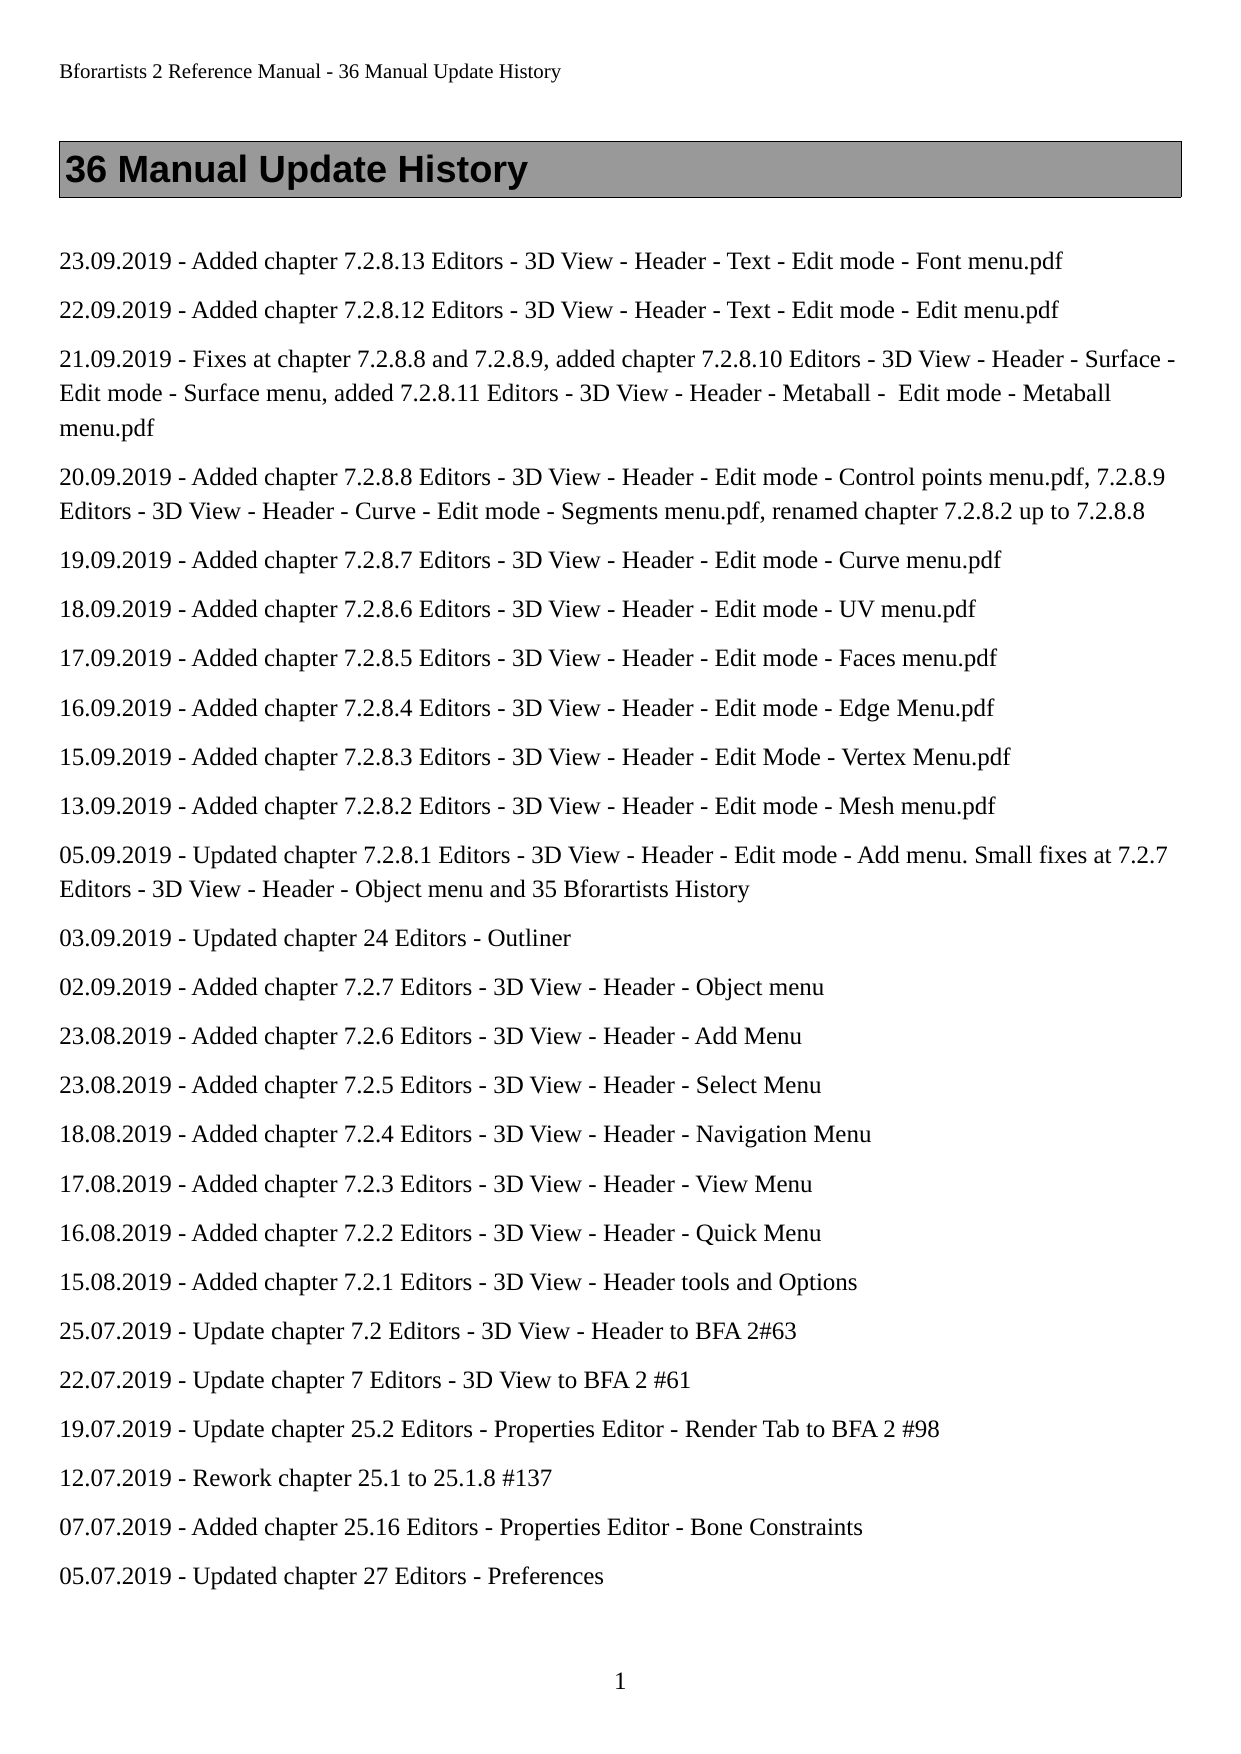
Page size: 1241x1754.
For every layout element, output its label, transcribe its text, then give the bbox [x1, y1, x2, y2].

text 12.07.2019 - Rework chapter 25.1 to 25.1.8 #137 [59, 1463, 1181, 1492]
text 19.09.2019 - Added chapter 7.2.8.7 Editors - 3D View - Header - Edit mode - Curve menu.pdf [59, 545, 1181, 574]
text 18.08.2019 - Added chapter 7.2.4 Editors - 3D View - Header - Navigation Menu [59, 1119, 1181, 1148]
text 23.08.2019 - Added chapter 7.2.5 Editors - 3D View - Header - Select Menu [59, 1071, 1181, 1099]
text 16.08.2019 - Added chapter 7.2.2 Editors - 3D View - Header - Quick Menu [59, 1218, 1181, 1246]
text 05.07.2019 - Updated chapter 27 Editors - Preferences [59, 1561, 1181, 1590]
table_header 36 Manual Update History [60, 142, 1181, 197]
text 18.09.2019 - Added chapter 7.2.8.6 Editors - 3D View - Header - Edit mode - UV menu.pdf [59, 594, 1181, 623]
text 15.08.2019 - Added chapter 7.2.1 Editors - 3D View - Header tools and Options [59, 1267, 1181, 1296]
text 25.07.2019 - Update chapter 7.2 Editors - 3D View - Header to BFA 2#63 [59, 1316, 1181, 1344]
text 13.09.2019 - Added chapter 7.2.8.2 Editors - 3D View - Header - Edit mode - Mesh menu.pdf [59, 791, 1181, 819]
text 05.09.2019 - Updated chapter 7.2.8.1 Editors - 3D View - Header - Edit mode - Add menu. Small fixes at 7.2.7 Editors - 3D View - Header - Object menu and 35 Bforartists History [59, 840, 1181, 903]
text 23.09.2019 - Added chapter 7.2.8.13 Editors - 3D View - Header - Text - Edit mode - Font menu.pdf [59, 246, 1181, 274]
text 07.07.2019 - Added chapter 25.16 Editors - Properties Editor - Bone Constraints [59, 1512, 1181, 1541]
text 21.09.2019 - Fixes at chapter 7.2.8.8 and 7.2.8.9, added chapter 7.2.8.10 Editors - 3D View - Header - Surface - Edit mode - Surface menu, added 7.2.8.11 Editors - 3D View - Header - Metaball - Edit mode - Metaball menu.pdf [59, 344, 1181, 442]
text 17.08.2019 - Added chapter 7.2.3 Editors - 3D View - Header - View Menu [59, 1169, 1181, 1197]
text 03.09.2019 - Updated chapter 24 Editors - Outliner [59, 923, 1181, 952]
text 02.09.2019 - Added chapter 7.2.7 Editors - 3D View - Header - Object menu [59, 972, 1181, 1001]
text 16.09.2019 - Added chapter 7.2.8.4 Editors - 3D View - Header - Edit mode - Edge Menu.pdf [59, 693, 1181, 721]
text 19.07.2019 - Update chapter 25.2 Editors - Properties Editor - Render Tab to BFA 2 #98 [59, 1414, 1181, 1443]
text 22.09.2019 - Added chapter 7.2.8.12 Editors - 3D View - Header - Text - Edit mode - Edit menu.pdf [59, 295, 1181, 323]
text 20.09.2019 - Added chapter 7.2.8.8 Editors - 3D View - Header - Edit mode - Control points menu.pdf, 7.2.8.9 Editors - 3D View - Header - Curve - Edit mode - Segments menu.pdf, renamed chapter 7.2.8.2 up to 7.2.8.8 [59, 462, 1181, 525]
text 23.08.2019 - Added chapter 7.2.6 Editors - 3D View - Header - Add Menu [59, 1021, 1181, 1050]
text 22.07.2019 - Update chapter 7 Editors - 3D View to BFA 2 #61 [59, 1365, 1181, 1394]
text 15.09.2019 - Added chapter 7.2.8.3 Editors - 3D View - Header - Edit Mode - Vertex Menu.pdf [59, 742, 1181, 770]
text 17.09.2019 - Added chapter 7.2.8.5 Editors - 3D View - Header - Edit mode - Faces menu.pdf [59, 643, 1181, 672]
